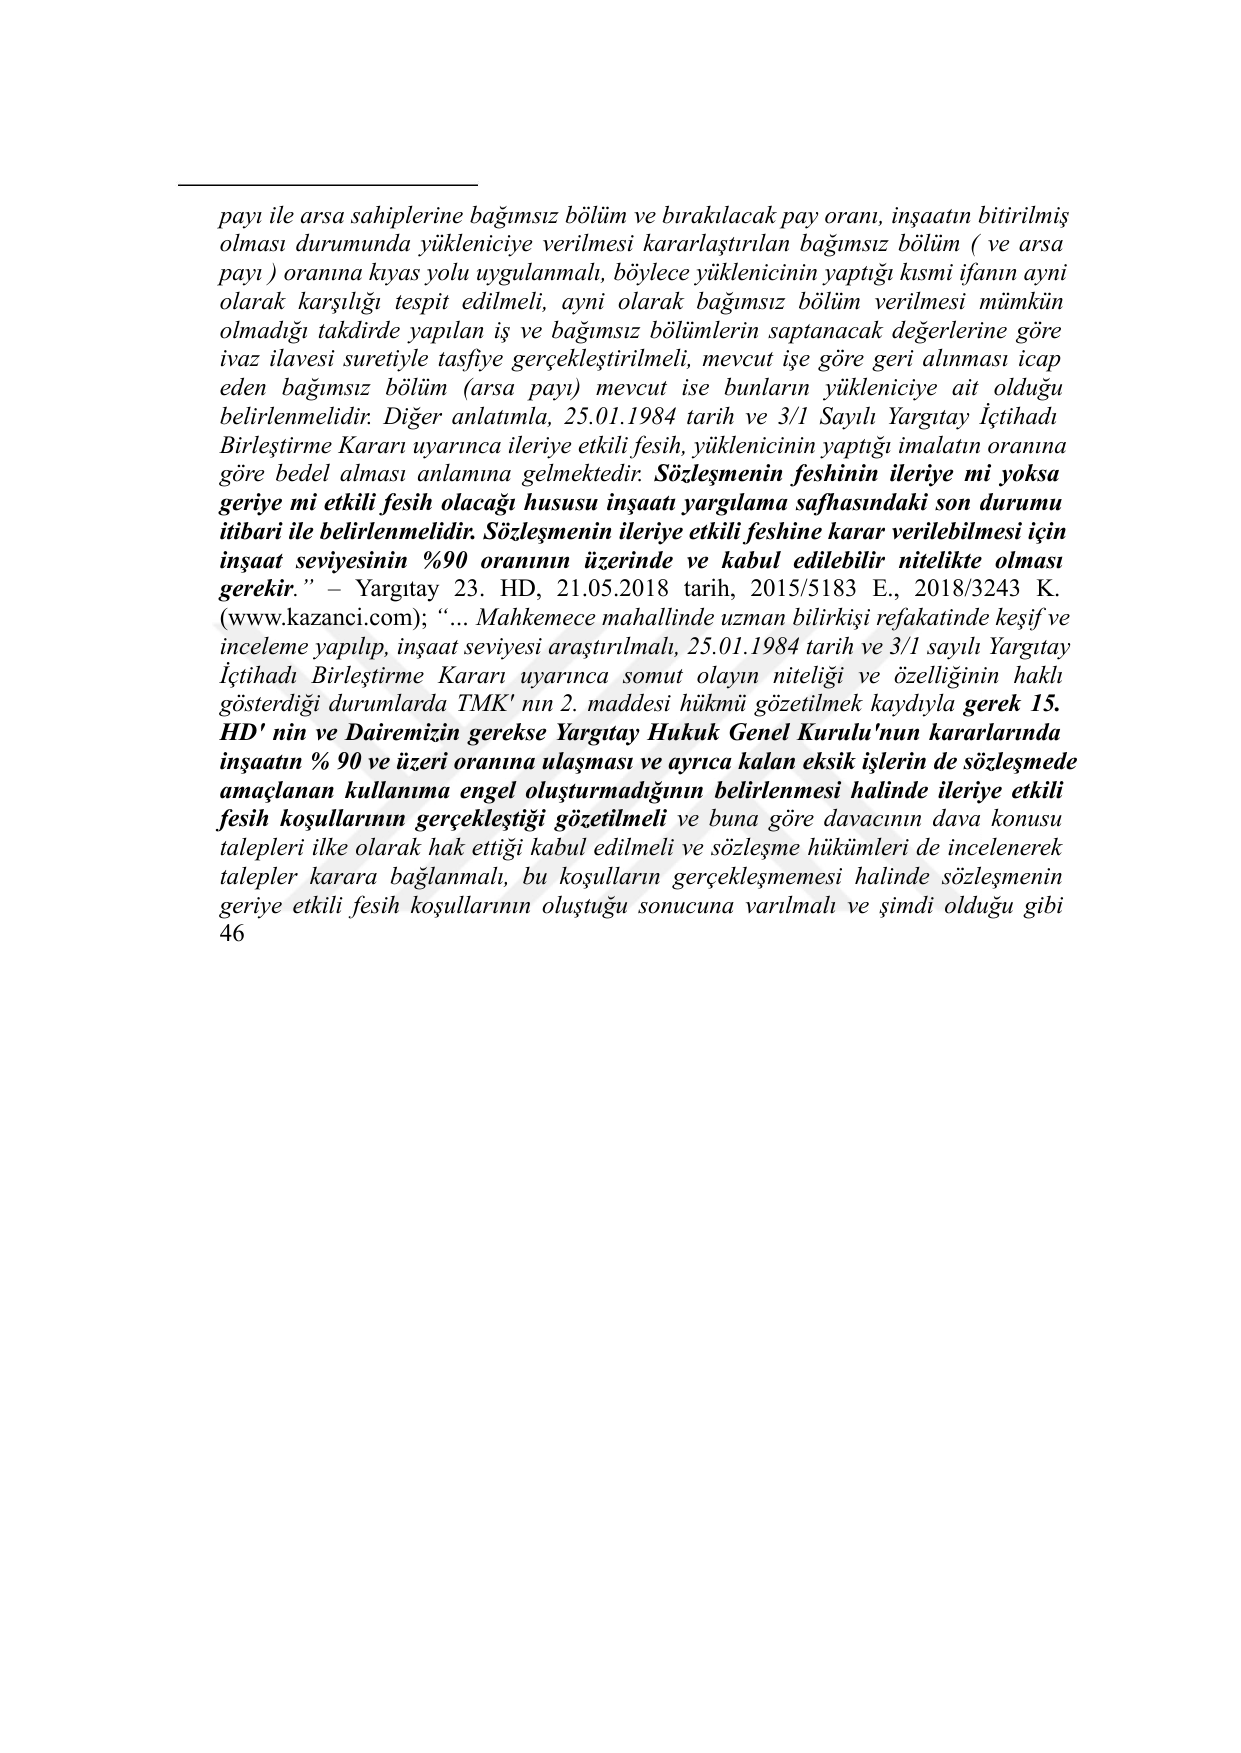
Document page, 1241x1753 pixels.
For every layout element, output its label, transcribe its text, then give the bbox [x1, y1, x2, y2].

text olması durumunda yükleniciye verilmesi kararlaştırılan bağımsız bölüm ( ve arsa [219, 228, 1230, 257]
picture [175, 181, 480, 188]
text (www.kazanci.com); “… Mahkemece mahallinde uzman bilirkişi refakatinde keşif ve [219, 602, 1230, 631]
text HD' nin ve Dairemizin gerekse Yargıtay Hukuk Genel Kurulu'nun kararlarında [219, 717, 1230, 746]
text talepleri ilke olarak hak ettiği kabul edilmeli ve sözleşme hükümleri de incelenerek [219, 832, 1230, 861]
picture [206, 612, 219, 921]
text İçtihadı Birleştirme Kararı uyarınca somut olayın niteliği ve özelliğinin haklı [219, 660, 1230, 688]
text payı ile arsa sahiplerine bağımsız bölüm ve bırakılacak pay oranı, inşaatın bitirilmiş [219, 200, 1230, 228]
text fesih koşullarının gerçekleştiği gözetilmeli ve buna göre davacının dava konusu [219, 803, 1230, 832]
text belirlenmelidir. Diğer anlatımla, 25.01.1984 tarih ve 3/1 Sayılı Yargıtay İçtihadı [219, 401, 1230, 430]
text inşaat seviyesinin %90 oranının üzerinde ve kabul edilebilir nitelikte olması [219, 545, 1230, 573]
text inşaatın % 90 ve üzeri oranına ulaşması ve ayrıca kalan eksik işlerin de sözleşmede [219, 746, 1230, 775]
text olmadığı takdirde yapılan iş ve bağımsız bölümlerin saptanacak değerlerine göre [219, 315, 1230, 343]
text itibari ile belirlenmelidir. Sözleşmenin ileriye etkili feshine karar verilebilmesi için [219, 516, 1230, 545]
text ivaz ilavesi suretiyle tasfiye gerçekleştirilmeli, mevcut işe göre geri alınması icap [219, 343, 1230, 372]
text talepler karara bağlanmalı, bu koşulların gerçekleşmemesi halinde sözleşmenin [219, 861, 1230, 890]
text gösterdiği durumlarda TMK' nın 2. maddesi hükmü gözetilmek kaydıyla gerek 15. [219, 688, 1230, 717]
text Birleştirme Kararı uyarınca ileriye etkili fesih, yüklenicinin yaptığı imalatın oranına [219, 430, 1230, 458]
text geriye etkili fesih koşullarının oluştuğu sonucuna varılmalı ve şimdi olduğu gibi [219, 890, 1230, 918]
text göre bedel alması anlamına gelmektedir. Sözleşmenin feshinin ileriye mi yoksa [219, 458, 1230, 487]
text gerekir.” – Yargıtay 23. HD, 21.05.2018 tarih, 2015/5183 E., 2018/3243 K. [219, 573, 1230, 602]
text 46 [219, 918, 1230, 947]
text olarak karşılığı tespit edilmeli, ayni olarak bağımsız bölüm verilmesi mümkün [219, 286, 1230, 315]
text inceleme yapılıp, inşaat seviyesi araştırılmalı, 25.01.1984 tarih ve 3/1 sayılı Yargıtay [219, 631, 1230, 660]
text eden bağımsız bölüm (arsa payı) mevcut ise bunların yükleniciye ait olduğu [219, 372, 1230, 401]
text geriye mi etkili fesih olacağı hususu inşaatı yargılama safhasındaki son durumu [219, 487, 1230, 516]
text payı ) oranına kıyas yolu uygulanmalı, böylece yüklenicinin yaptığı kısmi ifanın ayni [219, 257, 1230, 286]
text amaçlanan kullanıma engel oluşturmadığının belirlenmesi halinde ileriye etkili [219, 775, 1230, 803]
